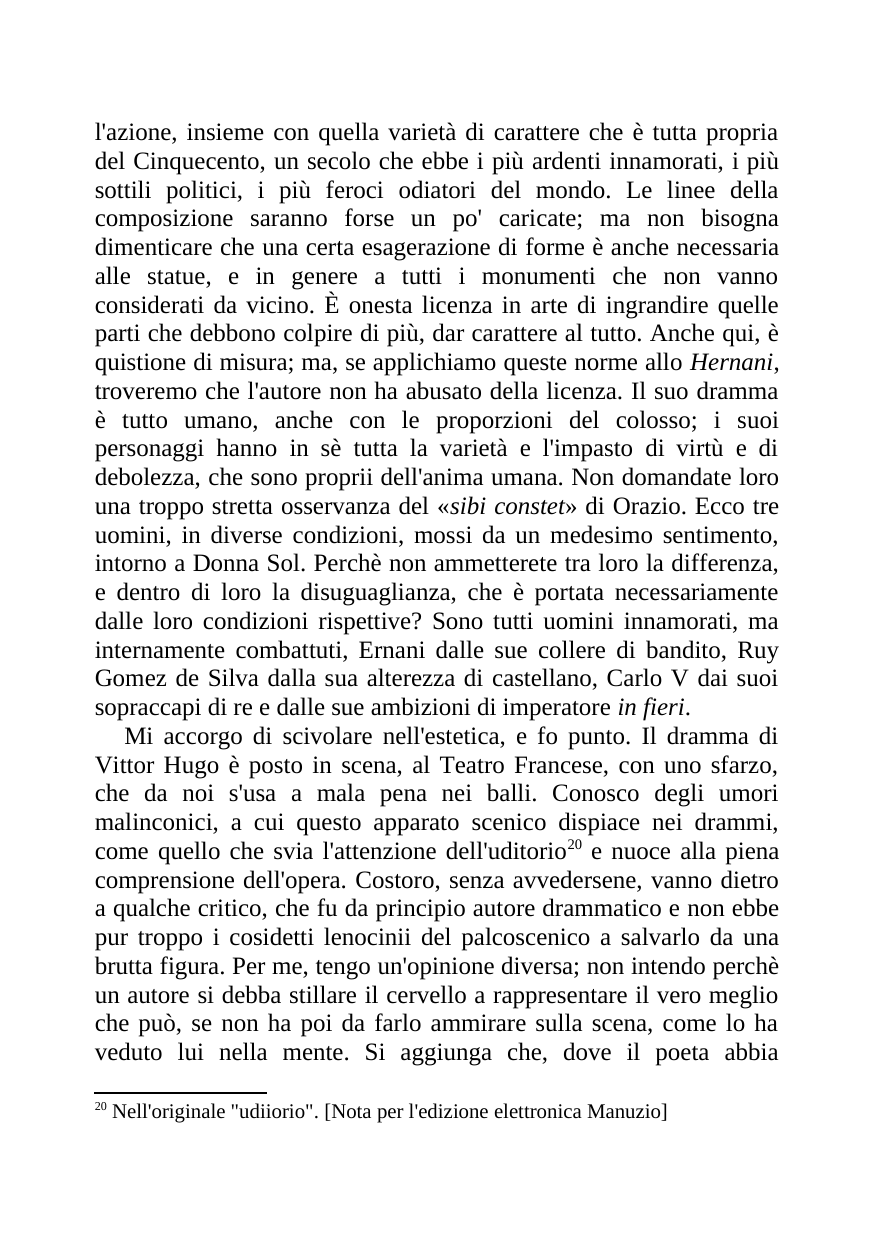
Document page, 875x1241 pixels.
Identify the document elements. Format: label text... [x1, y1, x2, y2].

text l'azione, insieme con quella varietà di carattere che è tutta propria del Cinquecento, un secolo che ebbe i più ardenti innamorati, i più sottili politici, i più feroci odiatori del mondo. Le linee della composizione saranno forse un po' caricate; ma non bisogna dimenticare che una certa esagerazione di forme è anche necessaria alle statue, e in genere a tutti i monumenti che non vanno considerati da vicino. È onesta licenza in arte di ingrandire quelle parti che debbono colpire di più, dar carattere al tutto. Anche qui, è quistione di misura; ma, se applichiamo queste norme allo Hernani, troveremo che l'autore non ha abusato della licenza. Il suo dramma è tutto umano, anche con le proporzioni del colosso; i suoi personaggi hanno in sè tutta la varietà e l'impasto di virtù e di debolezza, che sono proprii dell'anima umana. Non domandate loro una troppo stretta osservanza del «sibi constet» di Orazio. Ecco tre uomini, in diverse condizioni, mossi da un medesimo sentimento, intorno a Donna Sol. Perchè non ammetterete tra loro la differenza, e dentro di loro la disuguaglianza, che è portata necessariamente dalle loro condizioni rispettive? Sono tutti uomini innamorati, ma internamente combattuti, Ernani dalle sue collere di bandito, Ruy Gomez de Silva dalla sua alterezza di castellano, Carlo V dai suoi sopraccapi di re e dalle sue ambizioni di imperatore in fieri. [94, 117, 779, 721]
text Nell'originale "udiiorio". [Nota per l'edizione elettronica Manuzio] [94, 1099, 779, 1123]
text Mi accorgo di scivolare nell'estetica, e fo punto. Il dramma di Vittor Hugo è posto in scena, al Teatro Francese, con uno sfarzo, che da noi s'usa a mala pena nei balli. Conosco degli umori malinconici, a cui questo apparato scenico dispiace nei drammi, come quello che svia l'attenzione dell'uditorio e nuoce alla piena comprensione dell'opera. Costoro, senza avvedersene, vanno dietro a qualche critico, che fu da principio autore drammatico e non ebbe pur troppo i cosidetti lenocinii del palcoscenico a salvarlo da una brutta figura. Per me, tengo un'opinione diversa; non intendo perchè un autore si debba stillare il cervello a rappresentare il vero meglio che può, se non ha poi da farlo ammirare sulla scena, come lo ha veduto lui nella mente. Si aggiunga che, dove il poeta abbia [94, 721, 779, 1066]
